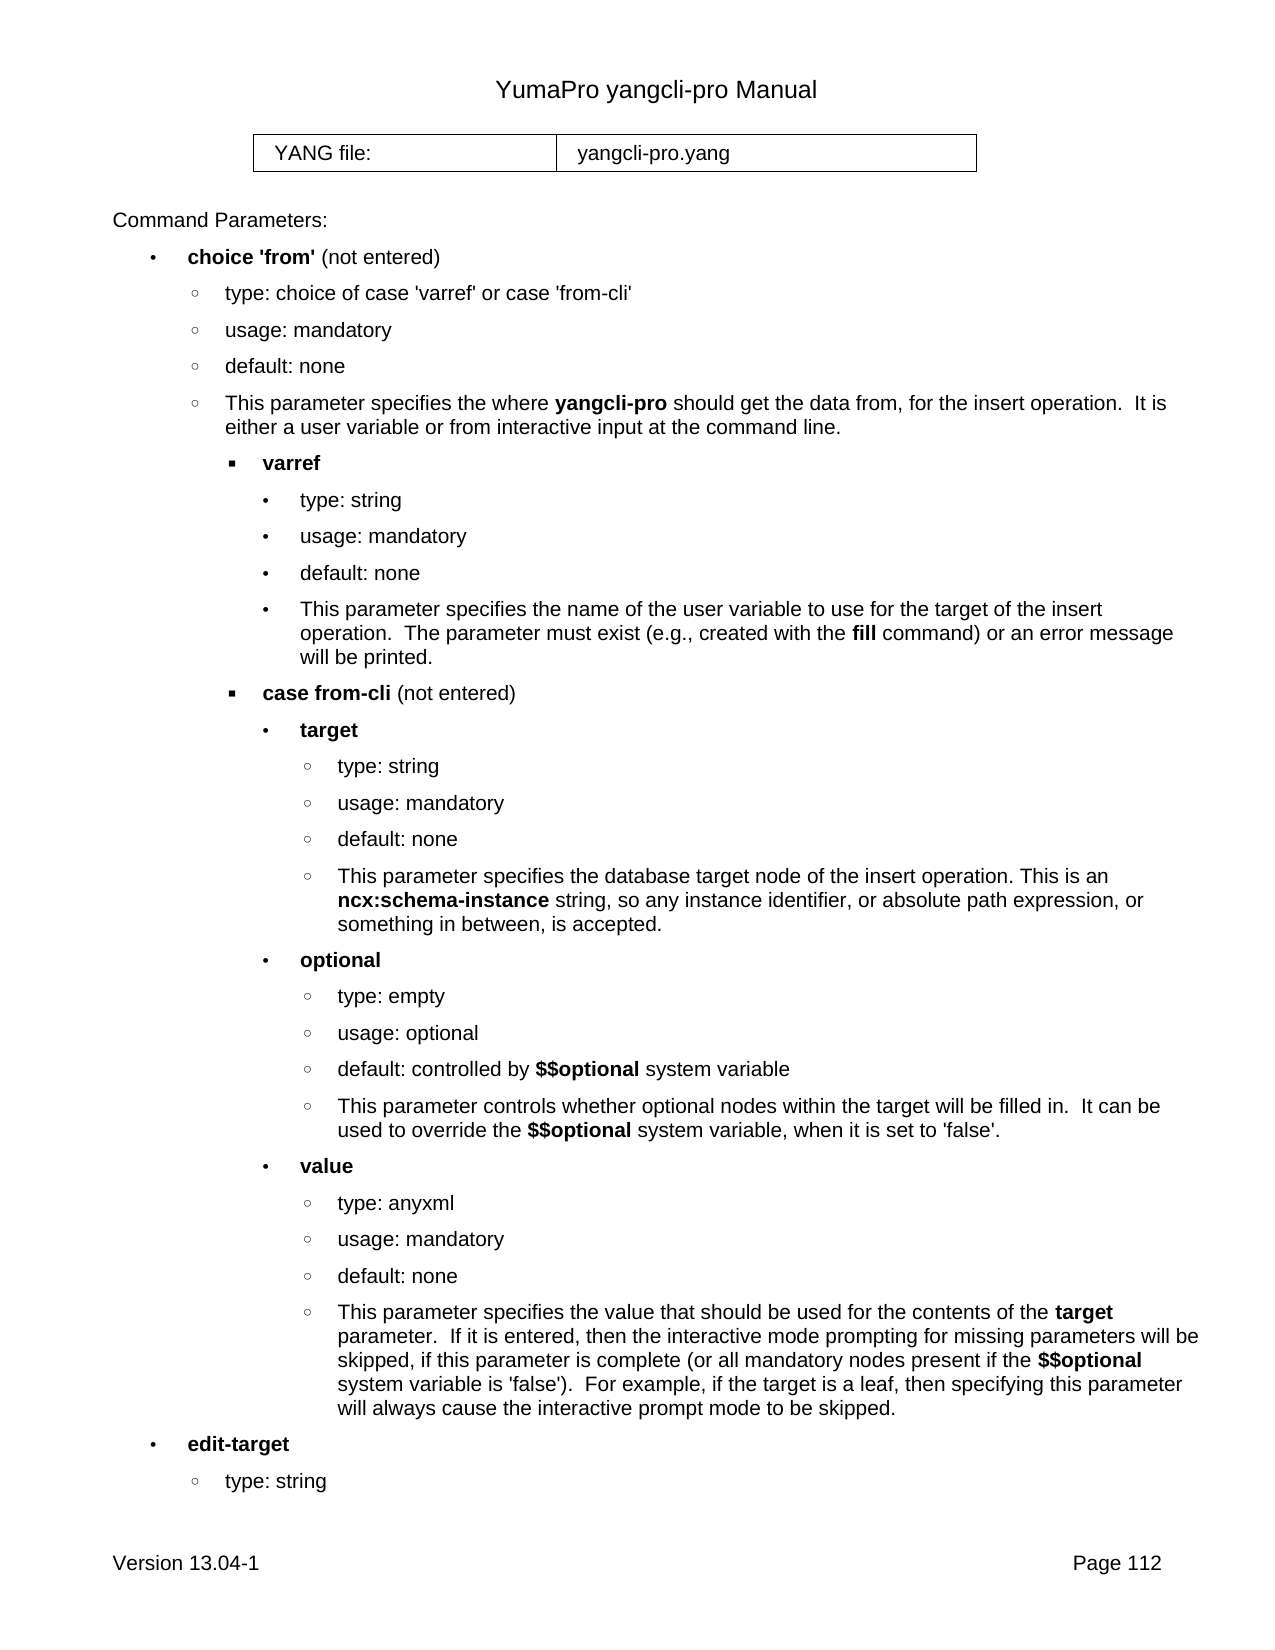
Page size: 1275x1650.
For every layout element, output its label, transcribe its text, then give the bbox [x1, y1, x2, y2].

list type: choice of case 'varref' or case 'from-cli' [187, 281, 1200, 305]
list varref [225, 451, 1200, 475]
list default: none [300, 1263, 1200, 1287]
list This parameter specifies the where yangcli-pro should get the data from, for the insert operation. It is either a user variable or from interactive input at the command line. [187, 391, 1200, 438]
list type: string [300, 754, 1200, 778]
list usage: mandatory [187, 318, 1200, 342]
table_cell yangcli-pro.yang [557, 135, 976, 171]
list default: none [187, 354, 1200, 378]
list value [262, 1154, 1200, 1178]
list default: none [262, 560, 1200, 584]
list default: controlled by $$optional system variable [300, 1057, 1200, 1081]
list edit-target [150, 1432, 1200, 1456]
list default: none [300, 827, 1200, 851]
list usage: mandatory [300, 791, 1200, 814]
list This parameter specifies the database target node of the insert operation. This is an ncx:schema-instance string, so any instance identifier, or absolute path expression, or something in between, is accepted. [300, 863, 1200, 935]
list This parameter specifies the name of the user variable to use for the target of the insert operation. The parameter must exist (e.g., created with the fill command) or an error message will be printed. [262, 597, 1200, 669]
list optional [262, 948, 1200, 972]
list usage: mandatory [262, 524, 1200, 548]
list target [262, 718, 1200, 742]
list choice 'from' (not entered) [150, 245, 1200, 269]
list This parameter specifies the value that should be used for the contents of the target parameter. If it is entered, then the interactive mode prompting for missing parameters will be skipped, if this parameter is complete (or all mandatory nodes present if the $$optional system variable is 'false'). For example, if the target is a leaf, then specifying this parameter will always cause the interactive prompt mode to be skipped. [300, 1300, 1200, 1420]
list This parameter controls whether optional nodes within the target will be filled in. It can be used to override the $$optional system variable, when it is set to 'false'. [300, 1094, 1200, 1142]
table_cell YANG file: [254, 135, 556, 171]
list type: string [187, 1469, 1200, 1493]
list case from-cli (not entered) [225, 681, 1200, 705]
list type: string [262, 487, 1200, 511]
text Command Parameters: [112, 208, 1200, 232]
list usage: optional [300, 1021, 1200, 1045]
list usage: mandatory [300, 1227, 1200, 1251]
list type: empty [300, 984, 1200, 1008]
list type: anyxml [300, 1191, 1200, 1214]
